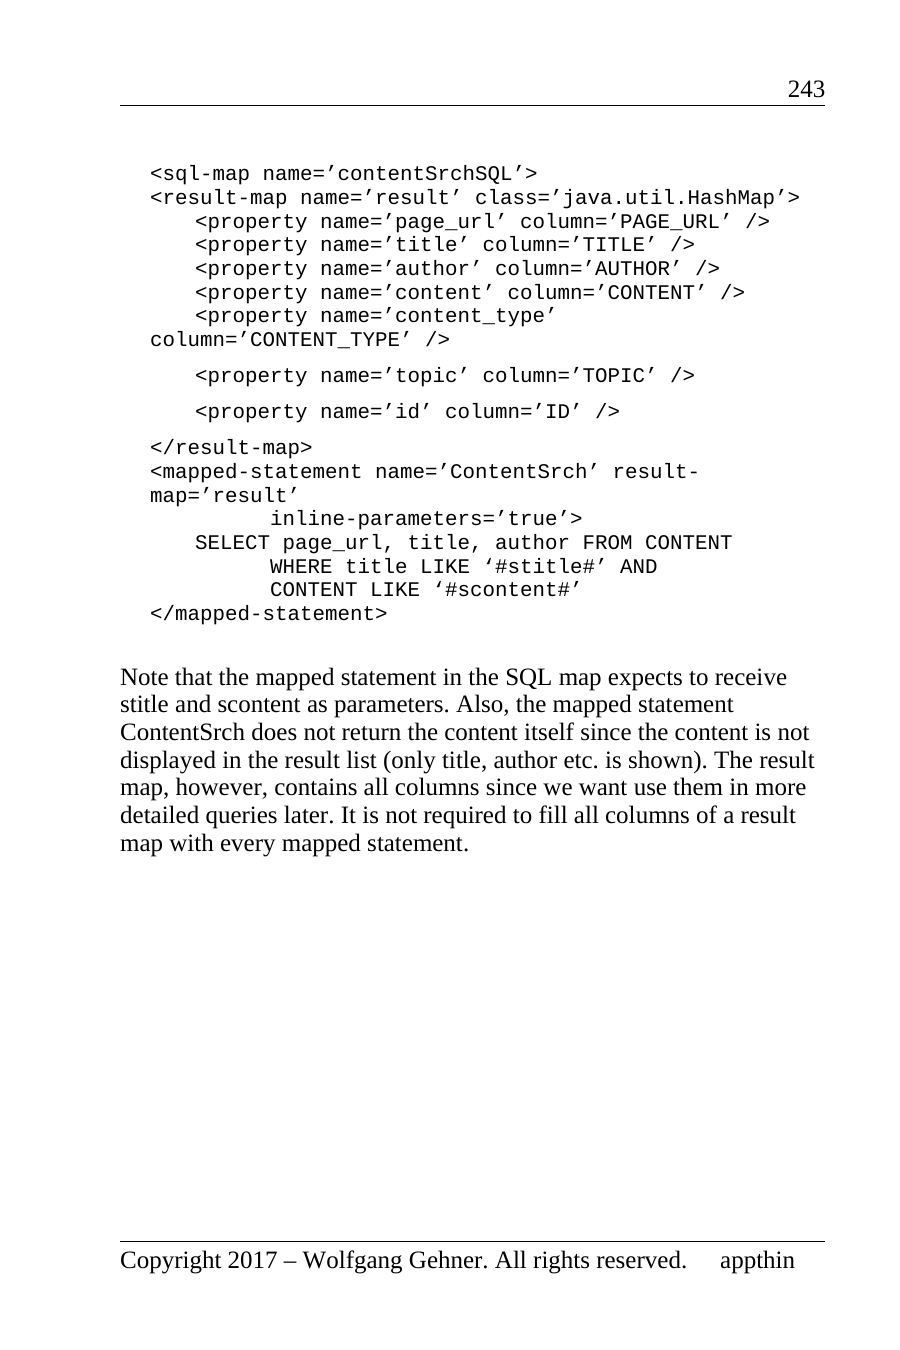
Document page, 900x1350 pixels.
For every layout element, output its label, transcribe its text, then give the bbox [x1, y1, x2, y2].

text </result-map> <mapped-statement name=’ContentSrch’ result-map=’result’ inline-parameters=’true’> SELECT page_url, title, author FROM CONTENT WHERE title LIKE ‘#stitle#’ AND CONTENT LIKE ‘#scontent#’ </mapped-statement> [150, 437, 825, 650]
text <sql-map name=’contentSrchSQL’> <result-map name=’result’ class=’java.util.HashMap’> <property name=’page_url’ column=’PAGE_URL’ /> <property name=’title’ column=’TITLE’ /> <property name=’author’ column=’AUTHOR’ /> <property name=’content’ column=’CONTENT’ /> <property name=’content_type’ column=’CONTENT_TYPE’ /> [150, 163, 825, 353]
text <property name=’topic’ column=’TOPIC’ /> [150, 365, 825, 389]
text <property name=’id’ column=’ID’ /> [150, 401, 825, 425]
text Note that the mapped statement in the SQL map expects to receive stitle and scontent as parameters. Also, the mapped statement ContentSrch does not return the content itself since the content is not displayed in the result list (only title, author etc. is shown). The result map, however, contains all columns since we want use them in more detailed queries later. It is not required to fill all columns of a result map with every mapped statement. [120, 663, 825, 857]
